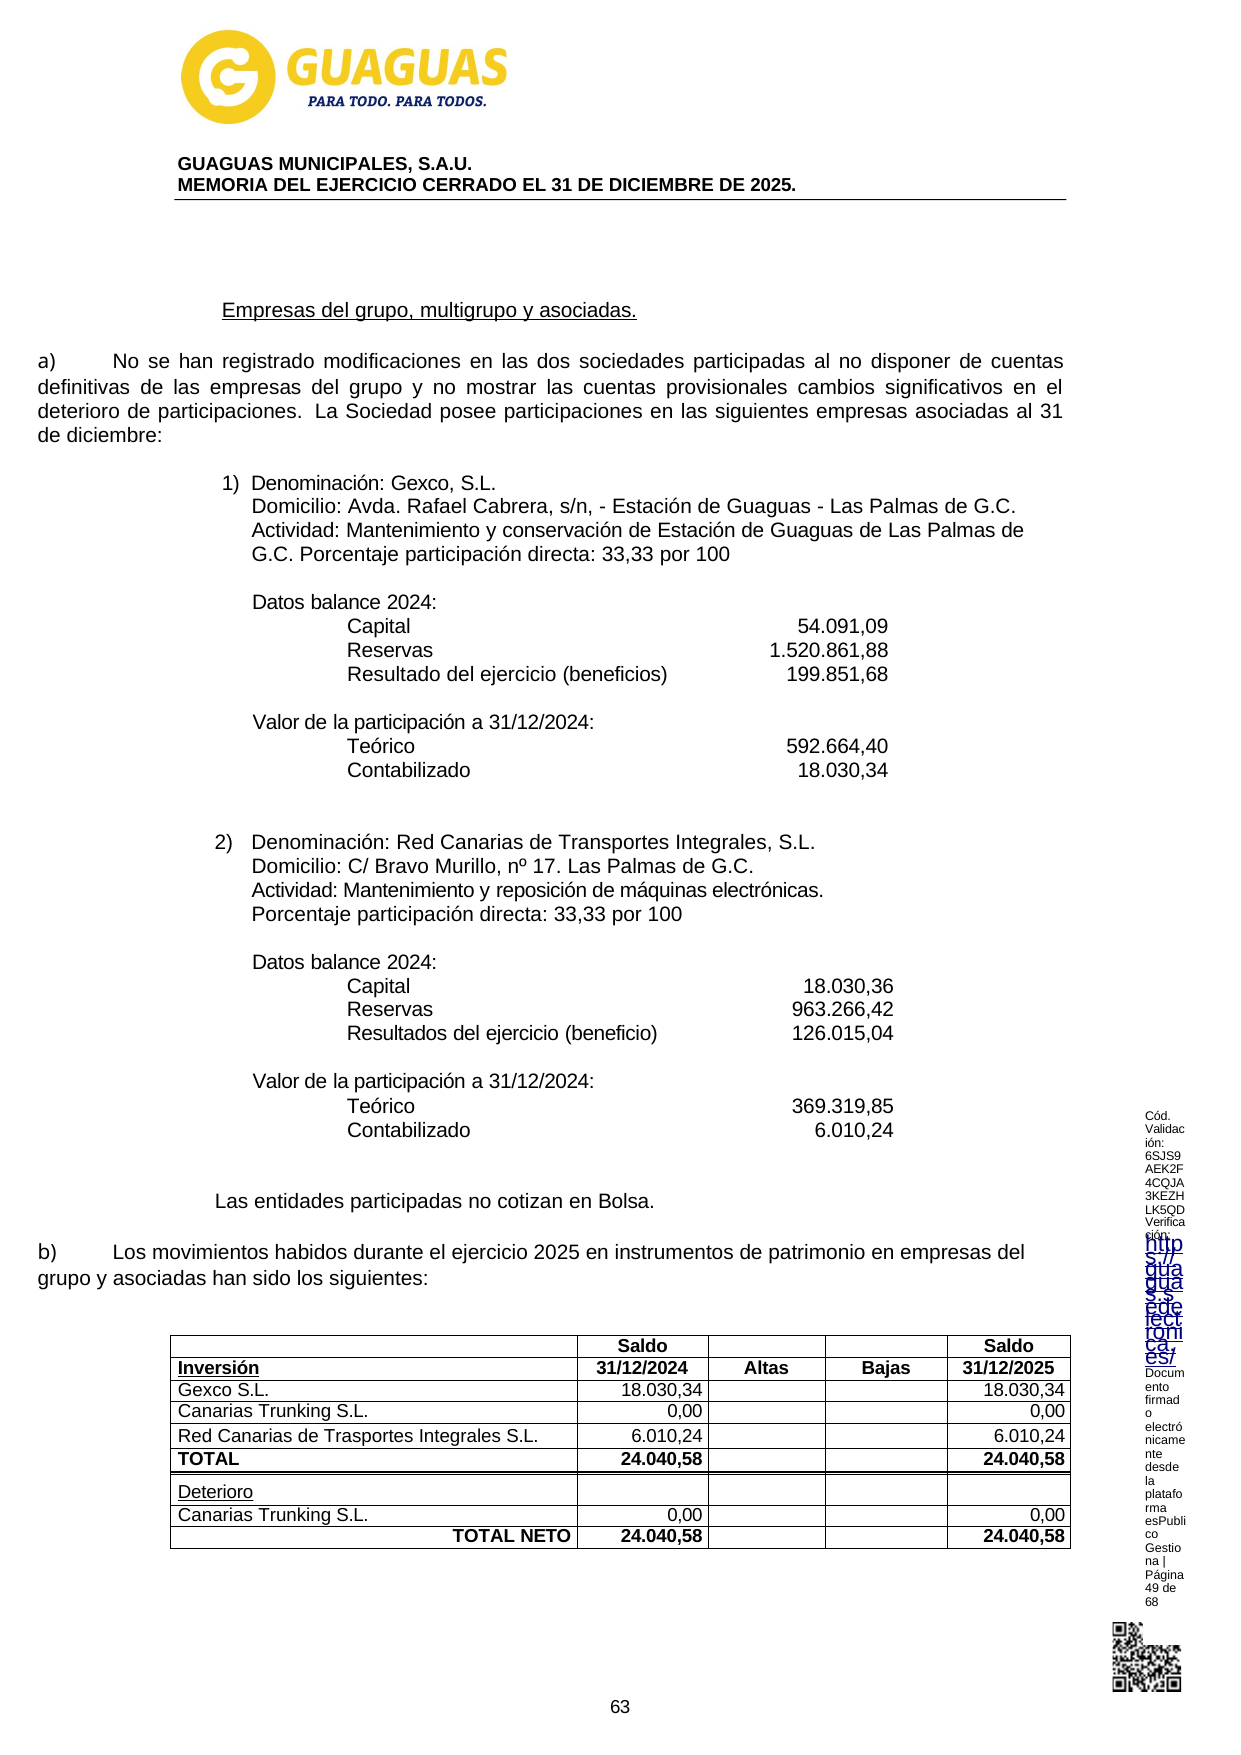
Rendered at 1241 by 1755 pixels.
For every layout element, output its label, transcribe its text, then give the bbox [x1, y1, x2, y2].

list Los movimientos habidos durante el ejercicio 2025 en instrumentos de patrimonio en empresas del grupo y asociadas han sido los siguientes: [37, 1237, 1064, 1290]
table_cell [826, 1424, 947, 1448]
table_cell [826, 1381, 947, 1401]
table_cell [826, 1506, 947, 1526]
table_cell [826, 1402, 947, 1422]
table_cell Deterioro [171, 1475, 577, 1504]
table_cell 31/12/2024 [578, 1358, 708, 1379]
table_cell [709, 1506, 825, 1526]
table_cell 0,00 [948, 1506, 1070, 1526]
text Empresas del grupo, multigrupo y asociadas. [222, 298, 1203, 322]
text Reservas 1.520.861,88 [37, 638, 1198, 662]
text Documento firmado electrónicamente desde la plataforma esPublico Gestiona | Página 49 de 68 [1145, 1367, 1186, 1609]
text Las entidades participadas no cotizan en Bolsa. [214, 1189, 1143, 1213]
table_header [709, 1336, 825, 1357]
table_cell [948, 1475, 1070, 1504]
table_cell [709, 1424, 825, 1448]
table_cell TOTAL NETO [171, 1527, 577, 1548]
table_cell Canarias Trunking S.L. [171, 1402, 577, 1422]
text Teórico 369.319,85 [37, 1093, 1203, 1645]
table_cell Gexco S.L. [171, 1381, 577, 1401]
text Contabilizado 6.010,24 [38, 1117, 1143, 1141]
table_cell [578, 1475, 708, 1504]
table_cell 24.040,58 [948, 1449, 1070, 1471]
table_cell 18.030,34 [948, 1381, 1070, 1401]
text Domicilio: Avda. Rafael Cabrera, s/n, - Estación de Guaguas - Las Palmas de G.C. Actividad: Mantenimiento y conservación de Estación de Guaguas de Las Palmas de G.C. Porcentaje participación directa: 33,33 por 100 [251, 494, 1067, 566]
table_cell TOTAL [171, 1449, 577, 1471]
text Capital 54.091,09 [37, 614, 1198, 638]
table_cell 6.010,24 [578, 1424, 708, 1448]
text Verificación: https://guaguas.sedelectronica.es/ [1145, 1217, 1186, 1367]
table_cell 0,00 [948, 1402, 1070, 1422]
text Resultado del ejercicio (beneficios) 199.851,68 [37, 662, 1198, 686]
text Valor de la participación a 31/12/2024: [37, 710, 810, 734]
table_cell [826, 1449, 947, 1471]
table_cell Altas [709, 1358, 825, 1379]
table_cell [826, 1527, 947, 1548]
table_cell 24.040,58 [948, 1527, 1070, 1548]
text Teórico 592.664,40 [37, 734, 1198, 758]
text Reservas 963.266,42 [37, 998, 1203, 1021]
table_cell [709, 1381, 825, 1401]
table_cell [709, 1527, 825, 1548]
table_cell Red Canarias de Trasportes Integrales S.L. [171, 1424, 577, 1448]
table_header Saldo [578, 1336, 708, 1357]
table_cell Inversión [171, 1358, 577, 1379]
text Datos balance 2024: [37, 590, 652, 614]
list Denominación: Red Canarias de Transportes Integrales, S.L. Domicilio: C/ Bravo Murillo, nº 17. Las Palmas de G.C. Actividad: Mantenimiento y reposición de máquinas electrónicas. Porcentaje participación directa: 33,33 por 100 [214, 830, 831, 926]
table_header [171, 1336, 577, 1357]
table_header Saldo [948, 1336, 1070, 1357]
list Denominación: Gexco, S.L. [222, 470, 1203, 494]
table_cell 0,00 [578, 1402, 708, 1422]
table_cell 24.040,58 [578, 1449, 708, 1471]
table_cell [826, 1475, 947, 1504]
table_cell 24.040,58 [578, 1527, 708, 1548]
text Resultados del ejercicio (beneficio) 126.015,04 [37, 1021, 1203, 1045]
table_cell 0,00 [578, 1506, 708, 1526]
table_cell 18.030,34 [578, 1381, 708, 1401]
table_cell Canarias Trunking S.L. [171, 1506, 577, 1526]
table_cell Bajas [826, 1358, 947, 1379]
list No se han registrado modificaciones en las dos sociedades participadas al no disponer de cuentas definitivas de las empresas del grupo y no mostrar las cuentas provisionales cambios significativos en el deterioro de participaciones. La Sociedad posee participaciones en las siguientes empresas asociadas al 31 de diciembre: [37, 346, 1064, 447]
table_cell [709, 1449, 825, 1471]
text Datos balance 2024: [37, 949, 652, 973]
text Capital 18.030,36 [37, 974, 1203, 998]
table_cell [709, 1475, 825, 1504]
text Cód. Validación: 6SJS9AEK2F4CQJA3KEZHLK5QD [1145, 1109, 1186, 1217]
table_cell 31/12/2025 [948, 1358, 1070, 1379]
table_cell 6.010,24 [948, 1424, 1070, 1448]
table_header [826, 1336, 947, 1357]
text Valor de la participación a 31/12/2024: [37, 1069, 810, 1093]
table_cell [709, 1402, 825, 1422]
text Contabilizado 18.030,34 [37, 758, 1198, 782]
